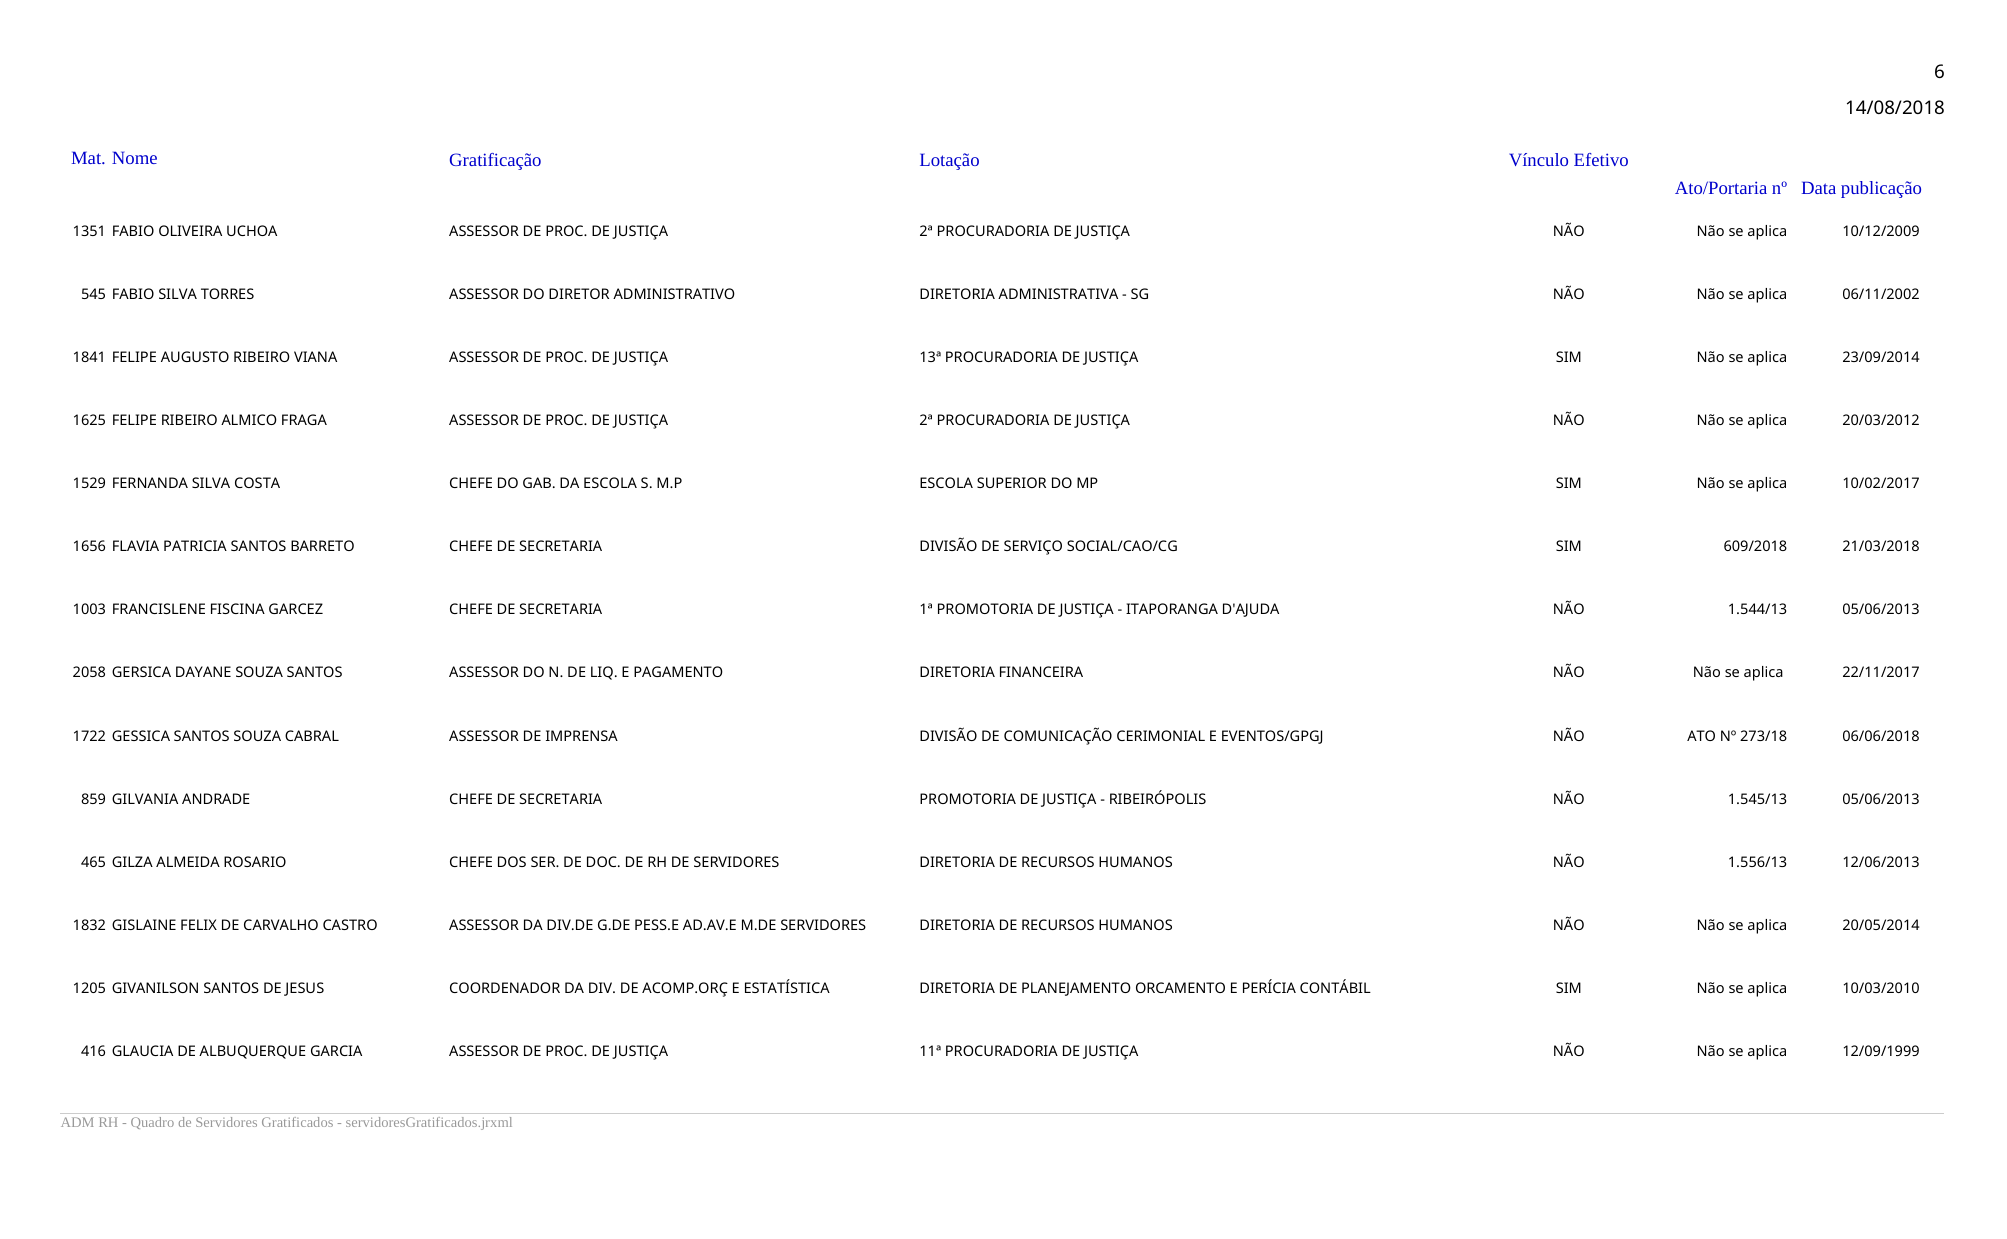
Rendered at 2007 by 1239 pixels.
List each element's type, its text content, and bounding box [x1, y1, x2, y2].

table_cell [440, 1041, 449, 1069]
table_cell 1722 [9, 725, 106, 754]
table_cell [910, 1083, 919, 1101]
table_header [1650, 147, 1787, 177]
table_cell [1486, 943, 1495, 957]
table_cell FABIO OLIVEIRA UCHOA [112, 220, 440, 281]
table_cell [910, 326, 919, 344]
table_cell NÃO [1495, 915, 1642, 957]
table_cell [0, 894, 112, 912]
table_cell [0, 789, 9, 817]
table_cell [0, 438, 112, 452]
table_cell CHEFE DE SECRETARIA [449, 789, 910, 849]
table_cell [1642, 375, 2007, 389]
table_cell Não se aplica [1650, 978, 1787, 1006]
table_cell ESCOLA SUPERIOR DO MP [919, 473, 1486, 533]
table_cell [440, 704, 449, 722]
table_cell [1787, 599, 1792, 628]
table_cell [1486, 389, 2007, 407]
table_cell SIM [1495, 473, 1642, 515]
table_cell 05/06/2013 [1793, 789, 1919, 817]
table_cell ASSESSOR DE PROC. DE JUSTIÇA [449, 1041, 910, 1101]
table_cell Não se aplica [1650, 410, 1787, 438]
table_cell ASSESSOR DO DIRETOR ADMINISTRATIVO [449, 284, 910, 344]
table_header [0, 0, 2007, 57]
table_cell CHEFE DOS SER. DE DOC. DE RH DE SERVIDORES [449, 852, 910, 912]
table_cell [1486, 438, 1495, 452]
table_cell SIM [1495, 536, 1642, 578]
table_cell [0, 501, 112, 515]
table_cell [1920, 347, 2007, 375]
table_cell [440, 452, 449, 470]
table_cell [0, 852, 9, 880]
table_cell [1486, 501, 1495, 515]
table_cell 1.545/13 [1650, 789, 1787, 817]
table_cell [440, 438, 449, 452]
table_cell [910, 831, 919, 849]
table_cell [1486, 149, 1495, 177]
table_cell 609/2018 [1650, 536, 1787, 564]
table_cell NÃO [1495, 852, 1642, 894]
table_cell [1486, 1083, 2007, 1101]
table_cell Não se aplica [1650, 915, 1787, 943]
table_cell GESSICA SANTOS SOUZA CABRAL [112, 725, 440, 786]
table_cell [440, 789, 449, 817]
table_cell [106, 915, 112, 943]
table_cell 11ª PROCURADORIA DE JUSTIÇA [919, 1041, 1486, 1101]
table_cell [0, 1083, 112, 1101]
table_cell [1486, 599, 1495, 628]
table_cell [1787, 789, 1792, 817]
table_cell 1.544/13 [1650, 599, 1787, 628]
table_cell [1642, 943, 2007, 957]
table_cell SIM [1495, 978, 1642, 1020]
table_cell [1486, 880, 1495, 894]
table_cell 465 [9, 852, 106, 880]
table_cell 1.556/13 [1650, 852, 1787, 880]
table_cell Ato/Portaria nº [1650, 177, 1787, 207]
table_cell [1486, 515, 2007, 533]
table_cell ASSESSOR DE PROC. DE JUSTIÇA [449, 410, 910, 470]
table_cell [910, 220, 919, 249]
table_cell [106, 536, 112, 564]
table_cell [106, 725, 112, 754]
table_cell [1486, 249, 1495, 262]
table_cell [910, 599, 919, 628]
table_cell [1945, 1113, 2007, 1137]
table_cell GERSICA DAYANE SOUZA SANTOS [112, 662, 440, 722]
table_cell NÃO [1495, 220, 1642, 262]
table_cell [440, 501, 449, 515]
table_cell [0, 662, 9, 691]
table_cell [1486, 179, 1495, 207]
table_header Nome [112, 147, 199, 177]
table_cell [910, 179, 919, 207]
table_cell [1642, 691, 2007, 704]
table_cell [0, 220, 9, 249]
table_cell [1642, 438, 2007, 452]
table_cell Não se aplica [1650, 220, 1787, 249]
table_cell [910, 894, 919, 912]
table_cell [440, 852, 449, 880]
table_cell 1841 [9, 347, 106, 375]
table_cell [0, 1070, 112, 1083]
table_cell [0, 1006, 112, 1020]
table_cell [1486, 662, 1495, 691]
table_cell 2ª PROCURADORIA DE JUSTIÇA [919, 410, 1486, 470]
table_cell 14/08/2018 [1790, 95, 1944, 123]
table_cell [1486, 817, 1495, 831]
table_cell NÃO [1495, 1041, 1642, 1083]
table_cell ASSESSOR DE PROC. DE JUSTIÇA [449, 347, 910, 407]
table_cell [440, 978, 449, 1006]
table_cell 2ª PROCURADORIA DE JUSTIÇA [919, 220, 1486, 281]
table_cell [1486, 691, 1495, 704]
table_cell [0, 312, 112, 326]
table_cell [106, 473, 112, 501]
table_cell [0, 347, 9, 375]
table_cell GILVANIA ANDRADE [112, 789, 440, 849]
table_cell 05/06/2013 [1793, 599, 1919, 628]
table_cell [1642, 1006, 2007, 1020]
table_cell ADM RH - Quadro de Servidores Gratificados - servidoresGratificados.jrxml [60, 1114, 1944, 1137]
table_cell [1642, 852, 1649, 880]
table_cell [910, 565, 919, 578]
table_cell [440, 1070, 449, 1083]
table_cell [1486, 894, 2007, 912]
table_cell [910, 1070, 919, 1083]
table_cell Data publicação [1787, 177, 1922, 207]
table_cell [910, 312, 919, 326]
table_cell [0, 754, 112, 767]
table_cell DIVISÃO DE SERVIÇO SOCIAL/CAO/CG [919, 536, 1486, 596]
table_cell 1003 [9, 599, 106, 628]
table_cell CHEFE DE SECRETARIA [449, 599, 910, 659]
table_cell [1486, 978, 1495, 1006]
table_cell FELIPE RIBEIRO ALMICO FRAGA [112, 410, 440, 470]
table_cell [440, 473, 449, 501]
table_cell 2058 [9, 662, 106, 691]
table_cell FERNANDA SILVA COSTA [112, 473, 440, 533]
table_cell [1945, 59, 2007, 85]
table_cell 20/05/2014 [1793, 915, 1919, 943]
table_cell [1486, 1070, 1495, 1083]
table_cell 12/09/1999 [1793, 1041, 1919, 1069]
table_cell [910, 389, 919, 407]
table_cell [440, 410, 449, 438]
table_cell [440, 326, 449, 344]
table_cell 21/03/2018 [1793, 536, 1919, 564]
table_cell Não se aplica [1650, 1041, 1787, 1069]
table_cell 10/12/2009 [1793, 220, 1919, 249]
table_cell [910, 438, 919, 452]
table_cell GILZA ALMEIDA ROSARIO [112, 852, 440, 912]
table_cell [0, 326, 112, 344]
table_cell DIRETORIA DE PLANEJAMENTO ORCAMENTO E PERÍCIA CONTÁBIL [919, 978, 1486, 1038]
table_cell [910, 501, 919, 515]
table_cell 12/06/2013 [1793, 852, 1919, 880]
table_cell [440, 725, 449, 754]
table_cell [1642, 789, 1649, 817]
table_cell [910, 662, 919, 691]
table_cell SIM [1495, 347, 1642, 389]
table_cell [440, 754, 449, 767]
table_cell [910, 1020, 919, 1038]
table_cell 10/03/2010 [1793, 978, 1919, 1006]
table_cell [0, 641, 112, 659]
table_cell ASSESSOR DE PROC. DE JUSTIÇA [449, 220, 910, 281]
table_cell [1486, 1041, 1495, 1069]
table_cell ASSESSOR DE IMPRENSA [449, 725, 910, 786]
table_cell [0, 1113, 60, 1137]
table_cell ASSESSOR DO N. DE LIQ. E PAGAMENTO [449, 662, 910, 722]
table_cell [910, 641, 919, 659]
table_cell [0, 1101, 2007, 1113]
table_cell [44, 147, 106, 207]
table_cell [106, 284, 112, 312]
table_cell [1486, 628, 1495, 641]
table_cell [1920, 978, 2007, 1006]
table_cell [910, 789, 919, 817]
table_cell [440, 375, 449, 389]
table_cell [106, 662, 112, 691]
table_cell ASSESSOR DA DIV.DE G.DE PESS.E AD.AV.E M.DE SERVIDORES [449, 915, 910, 975]
table_cell [0, 452, 112, 470]
table_cell [449, 147, 910, 207]
table_cell [1486, 312, 1495, 326]
table_cell Não se aplica [1650, 662, 1787, 691]
table_cell [440, 515, 449, 533]
table_cell [1787, 978, 1792, 1006]
table_cell [1642, 410, 1649, 438]
table_cell [1495, 147, 1642, 207]
table_cell [440, 768, 449, 786]
table_cell [440, 220, 449, 249]
table_cell 1529 [9, 473, 106, 501]
table_cell [1486, 754, 1495, 767]
table_cell [1486, 326, 2007, 344]
table_cell [1486, 957, 2007, 975]
table_cell [440, 628, 449, 641]
table_cell [440, 817, 449, 831]
table_cell [1920, 789, 2007, 817]
table_cell [1920, 220, 2007, 249]
table_cell [0, 179, 44, 207]
table_cell [910, 578, 919, 596]
table_cell [910, 817, 919, 831]
table_cell [106, 149, 112, 177]
table_cell [910, 452, 919, 470]
table_cell [440, 389, 449, 407]
table_cell [0, 725, 9, 754]
table_cell [106, 410, 112, 438]
table_cell [0, 915, 9, 943]
table_cell [1642, 179, 1649, 207]
table_cell [1787, 662, 1792, 691]
table_cell [0, 515, 112, 533]
table_cell [1642, 599, 1649, 628]
table_cell [440, 599, 449, 628]
table_cell [1922, 179, 2007, 207]
table_cell GISLAINE FELIX DE CARVALHO CASTRO [112, 915, 440, 975]
table_cell [910, 978, 919, 1006]
table_cell [440, 249, 449, 262]
table_cell Não se aplica [1650, 347, 1787, 375]
table_cell [1486, 452, 2007, 470]
table_cell 23/09/2014 [1793, 347, 1919, 375]
table_cell [1642, 347, 1649, 375]
table_cell [440, 312, 449, 326]
table_cell [106, 978, 112, 1006]
table_cell [1787, 284, 1792, 312]
table_cell [0, 978, 9, 1006]
table_cell 10/02/2017 [1793, 473, 1919, 501]
table_cell [1920, 473, 2007, 501]
table_cell 06/06/2018 [1793, 725, 1919, 754]
table_cell GIVANILSON SANTOS DE JESUS [112, 978, 440, 1038]
table_cell [1787, 1041, 1792, 1069]
table_cell [910, 473, 919, 501]
table_cell [910, 410, 919, 438]
table_cell [0, 410, 9, 438]
table_cell 06/11/2002 [1793, 284, 1919, 312]
table_cell 545 [9, 284, 106, 312]
table_cell [0, 123, 2007, 146]
table_cell [1486, 704, 2007, 722]
table_cell [1642, 149, 1649, 177]
table_cell [0, 473, 9, 501]
table_cell [0, 149, 44, 177]
table_cell [1787, 147, 1922, 207]
table_header Mat. [44, 147, 106, 177]
table_cell [0, 768, 112, 786]
table_cell [910, 1006, 919, 1020]
table_cell [0, 817, 112, 831]
table_cell [1920, 852, 2007, 880]
table_cell [440, 894, 449, 912]
table_cell [910, 1041, 919, 1069]
table_cell [1642, 284, 1649, 312]
table_cell 1656 [9, 536, 106, 564]
table_cell [1642, 1070, 2007, 1083]
table_cell 1ª PROMOTORIA DE JUSTIÇA - ITAPORANGA D'AJUDA [919, 599, 1486, 659]
table_cell [1920, 915, 2007, 943]
table_cell [106, 1041, 112, 1069]
table_cell [106, 220, 112, 249]
table_cell DIRETORIA ADMINISTRATIVA - SG [919, 284, 1486, 344]
table_cell [1642, 978, 1649, 1006]
table_cell [1642, 915, 1649, 943]
table_cell [1642, 249, 2007, 262]
table_cell [440, 578, 449, 596]
table_cell [440, 536, 449, 564]
table_cell [910, 375, 919, 389]
table_cell [910, 957, 919, 975]
table_header [1787, 147, 1922, 177]
table_cell [440, 1006, 449, 1020]
table_cell DIVISÃO DE COMUNICAÇÃO CERIMONIAL E EVENTOS/GPGJ [919, 725, 1486, 786]
table_cell [910, 263, 919, 281]
table_cell [1486, 725, 1495, 754]
table_cell [0, 389, 112, 407]
table_cell [1945, 95, 2007, 123]
table_cell [106, 179, 112, 207]
table_cell [440, 284, 449, 312]
table_cell NÃO [1495, 599, 1642, 641]
table_cell Gratificação [449, 149, 910, 178]
table_cell [0, 691, 112, 704]
table_cell [1787, 473, 1792, 501]
table_cell 20/03/2012 [1793, 410, 1919, 438]
table_cell 1351 [9, 220, 106, 249]
table_cell [440, 691, 449, 704]
table_cell [1486, 852, 1495, 880]
table_cell [440, 957, 449, 975]
table_cell NÃO [1495, 725, 1642, 767]
table_cell [1642, 501, 2007, 515]
table_cell [1486, 284, 1495, 312]
table_cell 416 [9, 1041, 106, 1069]
table_cell [1920, 1041, 2007, 1069]
table_cell [0, 209, 2007, 217]
table_cell [910, 754, 919, 767]
table_cell [1920, 662, 2007, 691]
table_cell [106, 789, 112, 817]
table_cell ATO Nº 273/18 [1650, 725, 1787, 754]
table_cell Não se aplica [1650, 473, 1787, 501]
table_cell 22/11/2017 [1793, 662, 1919, 691]
table_cell [1642, 473, 1649, 501]
table_cell [0, 263, 112, 281]
table_cell Não se aplica [1650, 284, 1787, 312]
table_cell NÃO [1495, 410, 1642, 452]
table_cell [440, 662, 449, 691]
table_cell NÃO [1495, 789, 1642, 831]
table_cell [0, 880, 112, 894]
table_cell [1920, 725, 2007, 754]
table_cell [910, 852, 919, 880]
table_cell [1920, 410, 2007, 438]
table_cell [1642, 725, 1649, 754]
table_cell [0, 249, 112, 262]
table_cell [910, 725, 919, 754]
table_cell [1486, 473, 1495, 501]
table_cell Lotação [919, 149, 1486, 178]
table_cell 1625 [9, 410, 106, 438]
table_cell [1642, 312, 2007, 326]
table_cell FABIO SILVA TORRES [112, 284, 440, 344]
table_cell [910, 249, 919, 262]
table_cell 1205 [9, 978, 106, 1006]
table_cell [440, 943, 449, 957]
table_cell [1642, 565, 2007, 578]
table_cell [910, 704, 919, 722]
table_cell [1787, 536, 1792, 564]
table_cell [1486, 641, 2007, 659]
table_cell [440, 915, 449, 943]
table_cell COORDENADOR DA DIV. DE ACOMP.ORÇ E ESTATÍSTICA [449, 978, 910, 1038]
table_cell [1787, 852, 1792, 880]
table_cell [440, 263, 449, 281]
table_cell [1642, 754, 2007, 767]
table_cell [0, 565, 112, 578]
table_cell [0, 85, 2007, 91]
table_cell [1486, 263, 2007, 281]
table_cell FRANCISLENE FISCINA GARCEZ [112, 599, 440, 659]
table_cell [0, 599, 9, 628]
table_cell 1832 [9, 915, 106, 943]
table_cell [1486, 768, 2007, 786]
table_cell [910, 536, 919, 564]
table_cell NÃO [1495, 662, 1642, 704]
table_cell [910, 628, 919, 641]
table_cell [106, 347, 112, 375]
table_cell [1642, 628, 2007, 641]
table_cell FELIPE AUGUSTO RIBEIRO VIANA [112, 347, 440, 407]
table_cell [0, 957, 112, 975]
table_cell [0, 284, 9, 312]
table_cell [0, 536, 9, 564]
table_cell [1486, 1006, 1495, 1020]
table_cell [910, 284, 919, 312]
table_cell [1787, 220, 1792, 249]
table_cell [440, 880, 449, 894]
table_cell [910, 880, 919, 894]
table_cell [910, 691, 919, 704]
table_cell [910, 149, 919, 177]
table_cell [910, 347, 919, 375]
table_cell [1642, 817, 2007, 831]
table_cell [106, 599, 112, 628]
table_cell 6 [1790, 59, 1944, 85]
table_cell [112, 147, 199, 207]
table_cell [0, 943, 112, 957]
table_cell [0, 1041, 9, 1069]
table_cell [440, 641, 449, 659]
table_cell [910, 515, 919, 533]
table_cell [440, 565, 449, 578]
table_cell [1650, 147, 1787, 207]
table_cell DIRETORIA DE RECURSOS HUMANOS [919, 852, 1486, 912]
table_cell [1642, 662, 1649, 691]
table_cell [1920, 536, 2007, 564]
table_cell [1920, 599, 2007, 628]
table_cell [1486, 789, 1495, 817]
table_cell DIRETORIA DE RECURSOS HUMANOS [919, 915, 1486, 975]
table_cell GLAUCIA DE ALBUQUERQUE GARCIA [112, 1041, 440, 1101]
table_cell CHEFE DE SECRETARIA [449, 536, 910, 596]
table_cell [1787, 410, 1792, 438]
table_cell [1642, 220, 1649, 249]
table_cell [1486, 347, 1495, 375]
table_cell [910, 943, 919, 957]
table_cell DIRETORIA FINANCEIRA [919, 662, 1486, 722]
table_cell [0, 95, 1790, 123]
table_cell [1486, 410, 1495, 438]
table_cell [0, 375, 112, 389]
table_cell [1920, 284, 2007, 312]
table_cell [0, 831, 112, 849]
table_cell [0, 1020, 112, 1038]
table_cell [1922, 149, 2007, 177]
table_cell CHEFE DO GAB. DA ESCOLA S. M.P [449, 473, 910, 533]
table_cell 13ª PROCURADORIA DE JUSTIÇA [919, 347, 1486, 407]
table_cell [440, 347, 449, 375]
table_cell [199, 179, 449, 207]
table_cell [0, 578, 112, 596]
table_cell [910, 768, 919, 786]
table_cell [1787, 347, 1792, 375]
table_cell [1486, 536, 1495, 564]
table_cell [1486, 220, 1495, 249]
table_cell [1787, 915, 1792, 943]
table_cell [1486, 375, 1495, 389]
table_cell [1486, 915, 1495, 943]
table_cell Vínculo Efetivo [1495, 149, 1642, 178]
table_cell [1642, 880, 2007, 894]
table_cell [919, 147, 1486, 207]
table_cell FLAVIA PATRICIA SANTOS BARRETO [112, 536, 440, 596]
table_cell PROMOTORIA DE JUSTIÇA - RIBEIRÓPOLIS [919, 789, 1486, 849]
table_cell [1642, 536, 1649, 564]
table_cell [1642, 1041, 1649, 1069]
table_cell 859 [9, 789, 106, 817]
table_cell [0, 59, 1790, 85]
table_cell [440, 1083, 449, 1101]
table_cell [1486, 565, 1495, 578]
table_cell [0, 704, 112, 722]
table_cell [910, 915, 919, 943]
table_cell [1486, 1020, 2007, 1038]
table_cell [1787, 725, 1792, 754]
table_cell [440, 831, 449, 849]
table_cell [199, 149, 449, 177]
table_cell [440, 1020, 449, 1038]
table_cell [0, 628, 112, 641]
table_cell [1486, 831, 2007, 849]
table_cell [106, 852, 112, 880]
table_cell NÃO [1495, 284, 1642, 326]
table_cell [1486, 578, 2007, 596]
